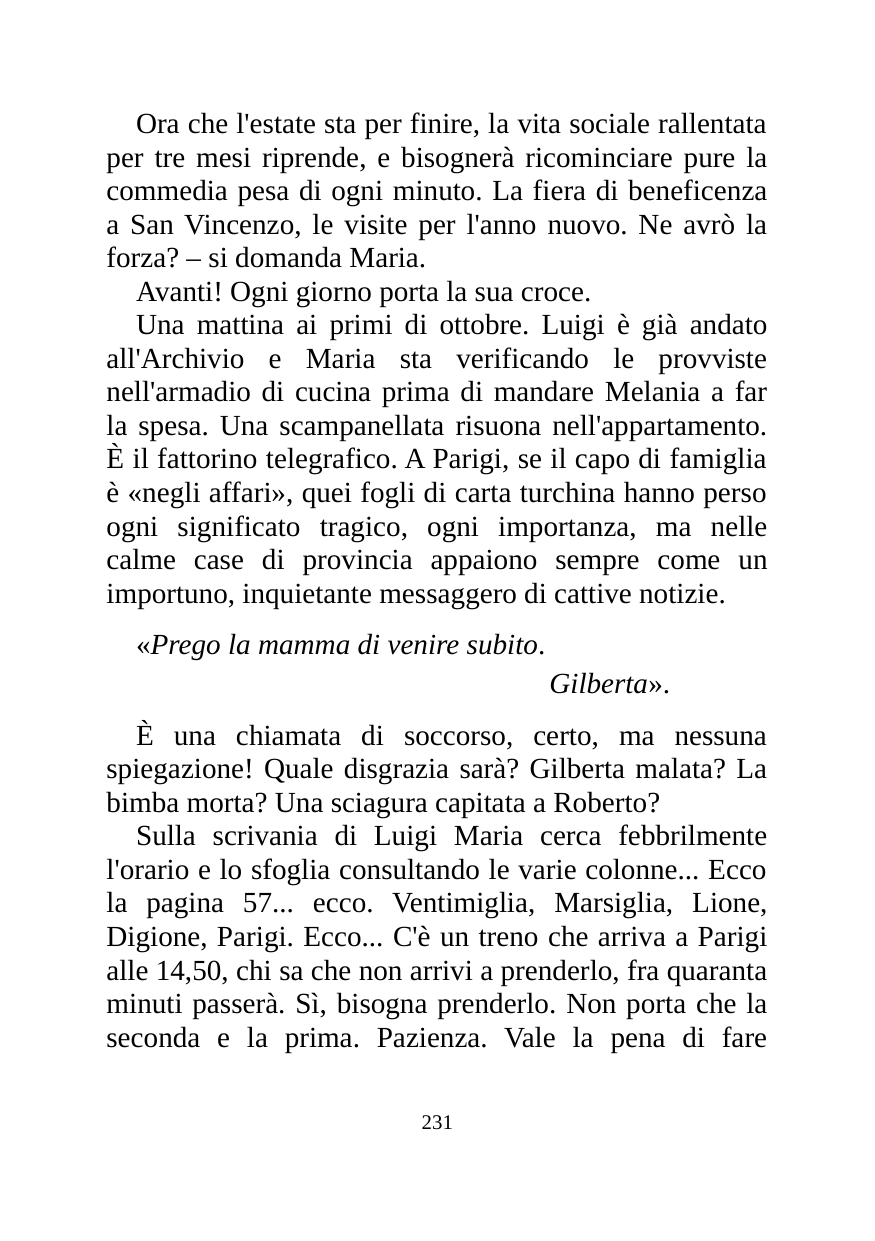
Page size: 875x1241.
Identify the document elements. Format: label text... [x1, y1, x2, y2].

text «Prego la mamma di venire subito. [106, 627, 768, 661]
text Una mattina ai primi di ottobre. Luigi è già andato all'Archivio e Maria sta verificando le provviste nell'armadio di cucina prima di mandare Melania a far la spesa. Una scampanellata risuona nell'appartamento. È il fattorino telegrafico. A Parigi, se il capo di famiglia è «negli affari», quei fogli di carta turchina hanno perso ogni significato tragico, ogni importanza, ma nelle calme case di provincia appaiono sempre come un importuno, inquietante messaggero di cattive notizie. [106, 307, 768, 609]
text Gilberta». [520, 667, 768, 700]
text Avanti! Ogni giorno porta la sua croce. [106, 274, 768, 307]
text Ora che l'estate sta per finire, la vita sociale rallentata per tre mesi riprende, e bisognerà ricominciare pure la commedia pesa di ogni minuto. La fiera di beneficenza a San Vincenzo, le visite per l'anno nuovo. Ne avrò la forza? – si domanda Maria. [106, 106, 768, 274]
text Sulla scrivania di Luigi Maria cerca febbrilmente l'orario e lo sfoglia consultando le varie colonne... Ecco la pagina 57... ecco. Ventimiglia, Marsiglia, Lione, Digione, Parigi. Ecco... C'è un treno che arriva a Parigi alle 14,50, chi sa che non arrivi a prenderlo, fra quaranta minuti passerà. Sì, bisogna prenderlo. Non porta che la seconda e la prima. Pazienza. Vale la pena di fare [106, 818, 768, 1053]
text È una chiamata di soccorso, certo, ma nessuna spiegazione! Quale disgrazia sarà? Gilberta malata? La bimba morta? Una sciagura capitata a Roberto? [106, 718, 768, 818]
